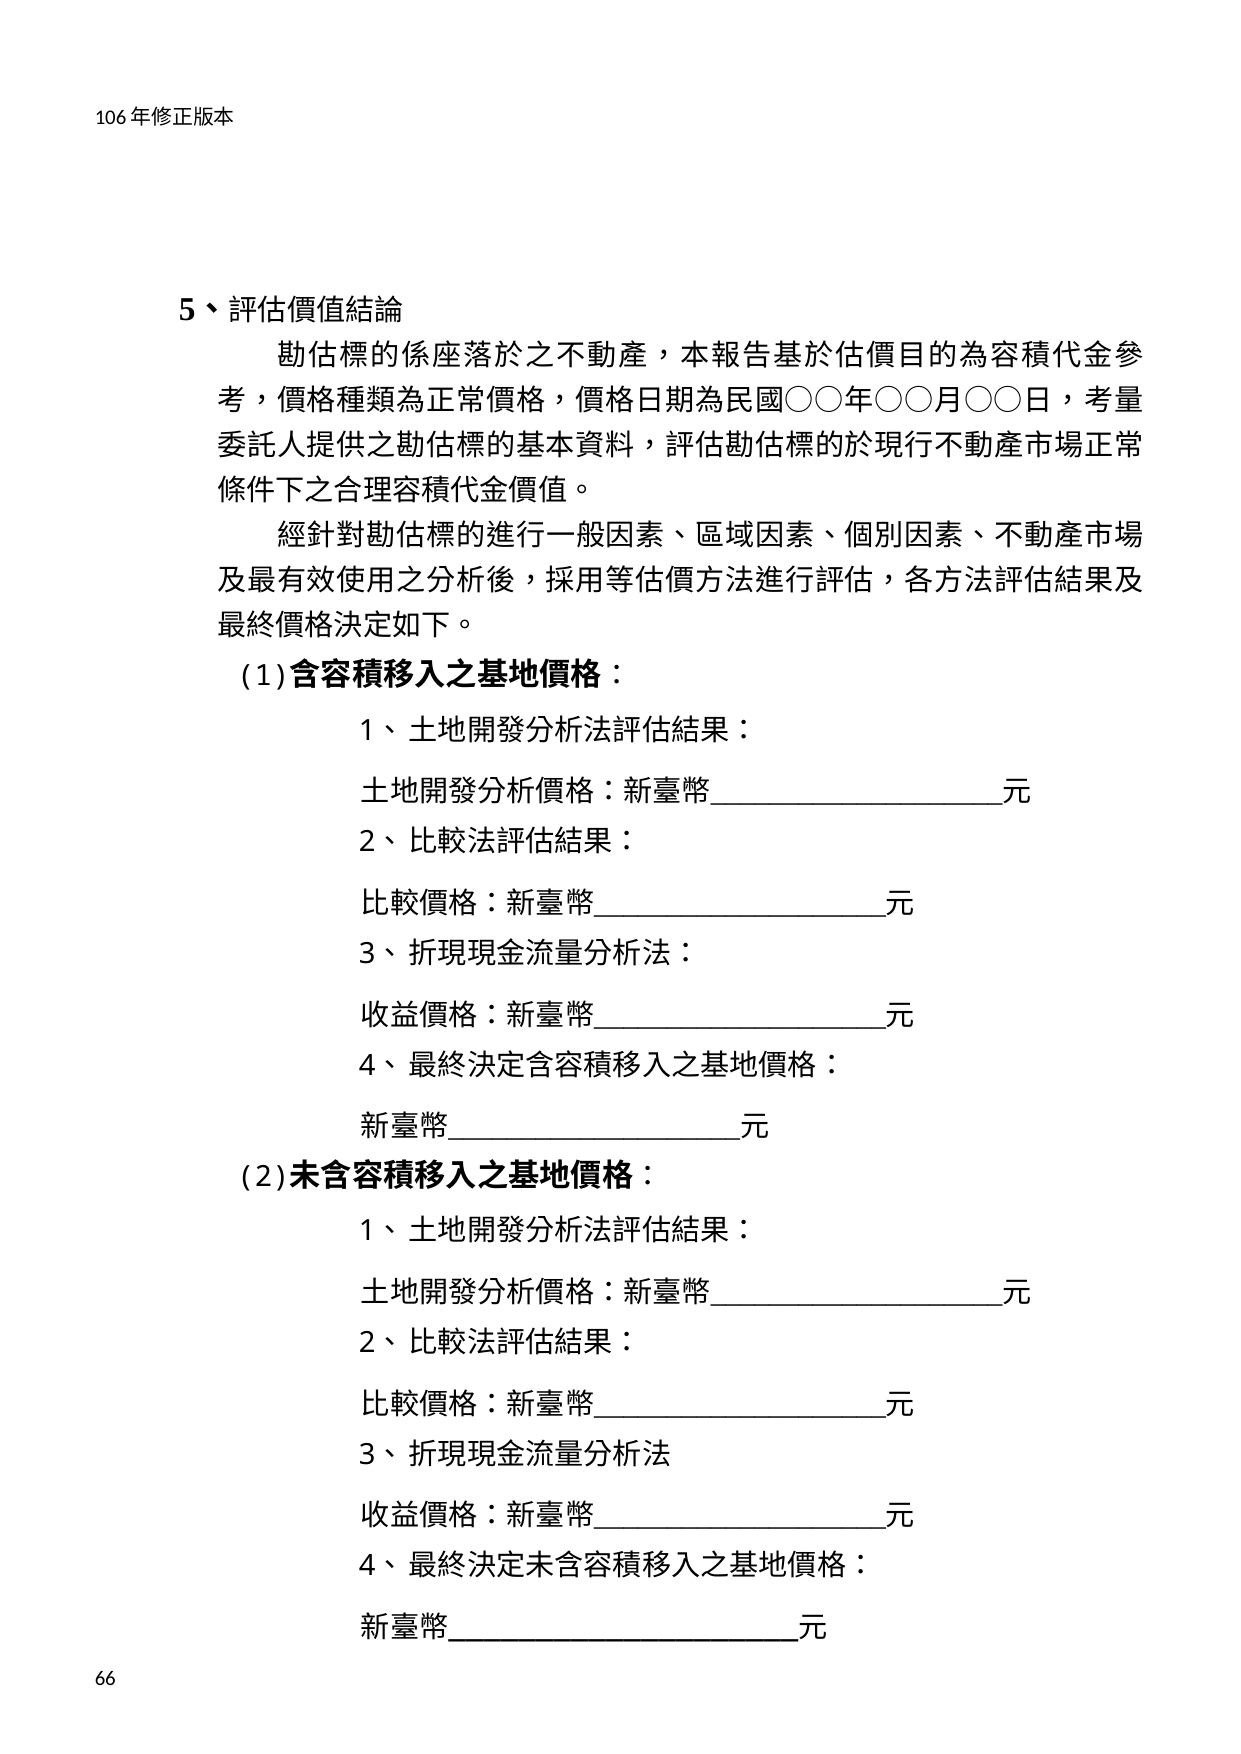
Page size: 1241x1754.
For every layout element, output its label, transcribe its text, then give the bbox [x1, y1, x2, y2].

list 含容積移入之基地價格： [237, 649, 1146, 695]
text 收益價格：新臺幣____________________元 [361, 989, 1146, 1034]
list 折現現金流量分析法： [358, 927, 1146, 972]
list 比較法評估結果： [358, 815, 1146, 861]
text 新臺幣____________________元 [361, 1101, 1146, 1146]
text 收益價格：新臺幣____________________元 [361, 1490, 1146, 1535]
text 比較價格：新臺幣____________________元 [361, 1378, 1146, 1423]
list 最終決定含容積移入之基地價格： [358, 1038, 1146, 1084]
list 最終決定未含容積移入之基地價格： [358, 1539, 1146, 1585]
list 折現現金流量分析法 [358, 1427, 1146, 1473]
text 經針對勘估標的進行一般因素、區域因素、個別因素、不動產市場及最有效使用之分析後，採用等估價方法進行評估，各方法評估結果及最終價格決定如下。 [217, 510, 1146, 645]
list 土地開發分析法評估結果： [358, 703, 1146, 749]
text 新臺幣____________________元 [361, 1602, 1146, 1647]
list 土地開發分析法評估結果： [358, 1204, 1146, 1250]
list 比較法評估結果： [358, 1316, 1146, 1362]
text 土地開發分析價格：新臺幣____________________元 [361, 1267, 1146, 1312]
list 未含容積移入之基地價格： [237, 1150, 1146, 1196]
text 土地開發分析價格：新臺幣____________________元 [361, 766, 1146, 811]
list 評估價值結論 [178, 284, 1146, 330]
text 比較價格：新臺幣____________________元 [361, 877, 1146, 922]
text 勘估標的係座落於之不動產，本報告基於估價目的為容積代金參考，價格種類為正常價格，價格日期為民國○○年○○月○○日，考量委託人提供之勘估標的基本資料，評估勘估標的於現行不動產市場正常條件下之合理容積代金價值。 [217, 330, 1146, 510]
